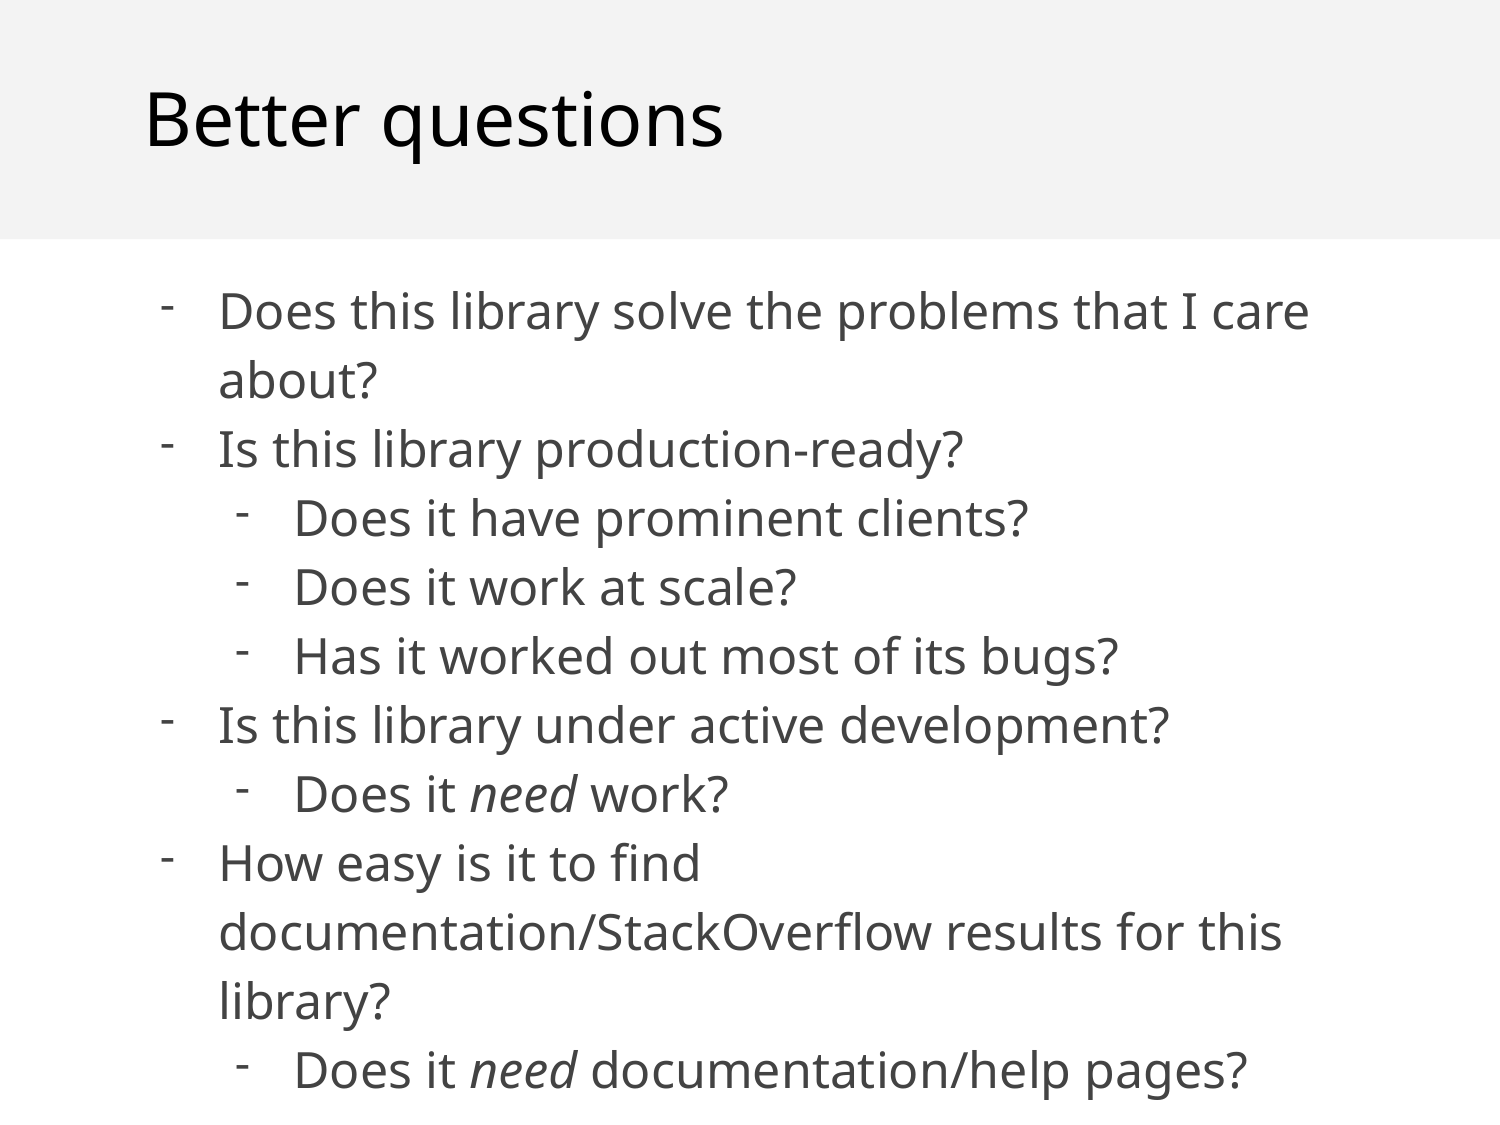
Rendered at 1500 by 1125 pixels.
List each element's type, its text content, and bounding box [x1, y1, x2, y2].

title Better questions [128, 56, 1372, 183]
list Does this library solve the problems that I care about? Is this library production-ready? Does it have prominent clients? Does it work at scale? Has it worked out most of its bugs? Is this library under active development? Does it need work? How easy is it to find documentation/StackOverflow results for this library? Does it need documentation/help pages? [128, 255, 1372, 1004]
